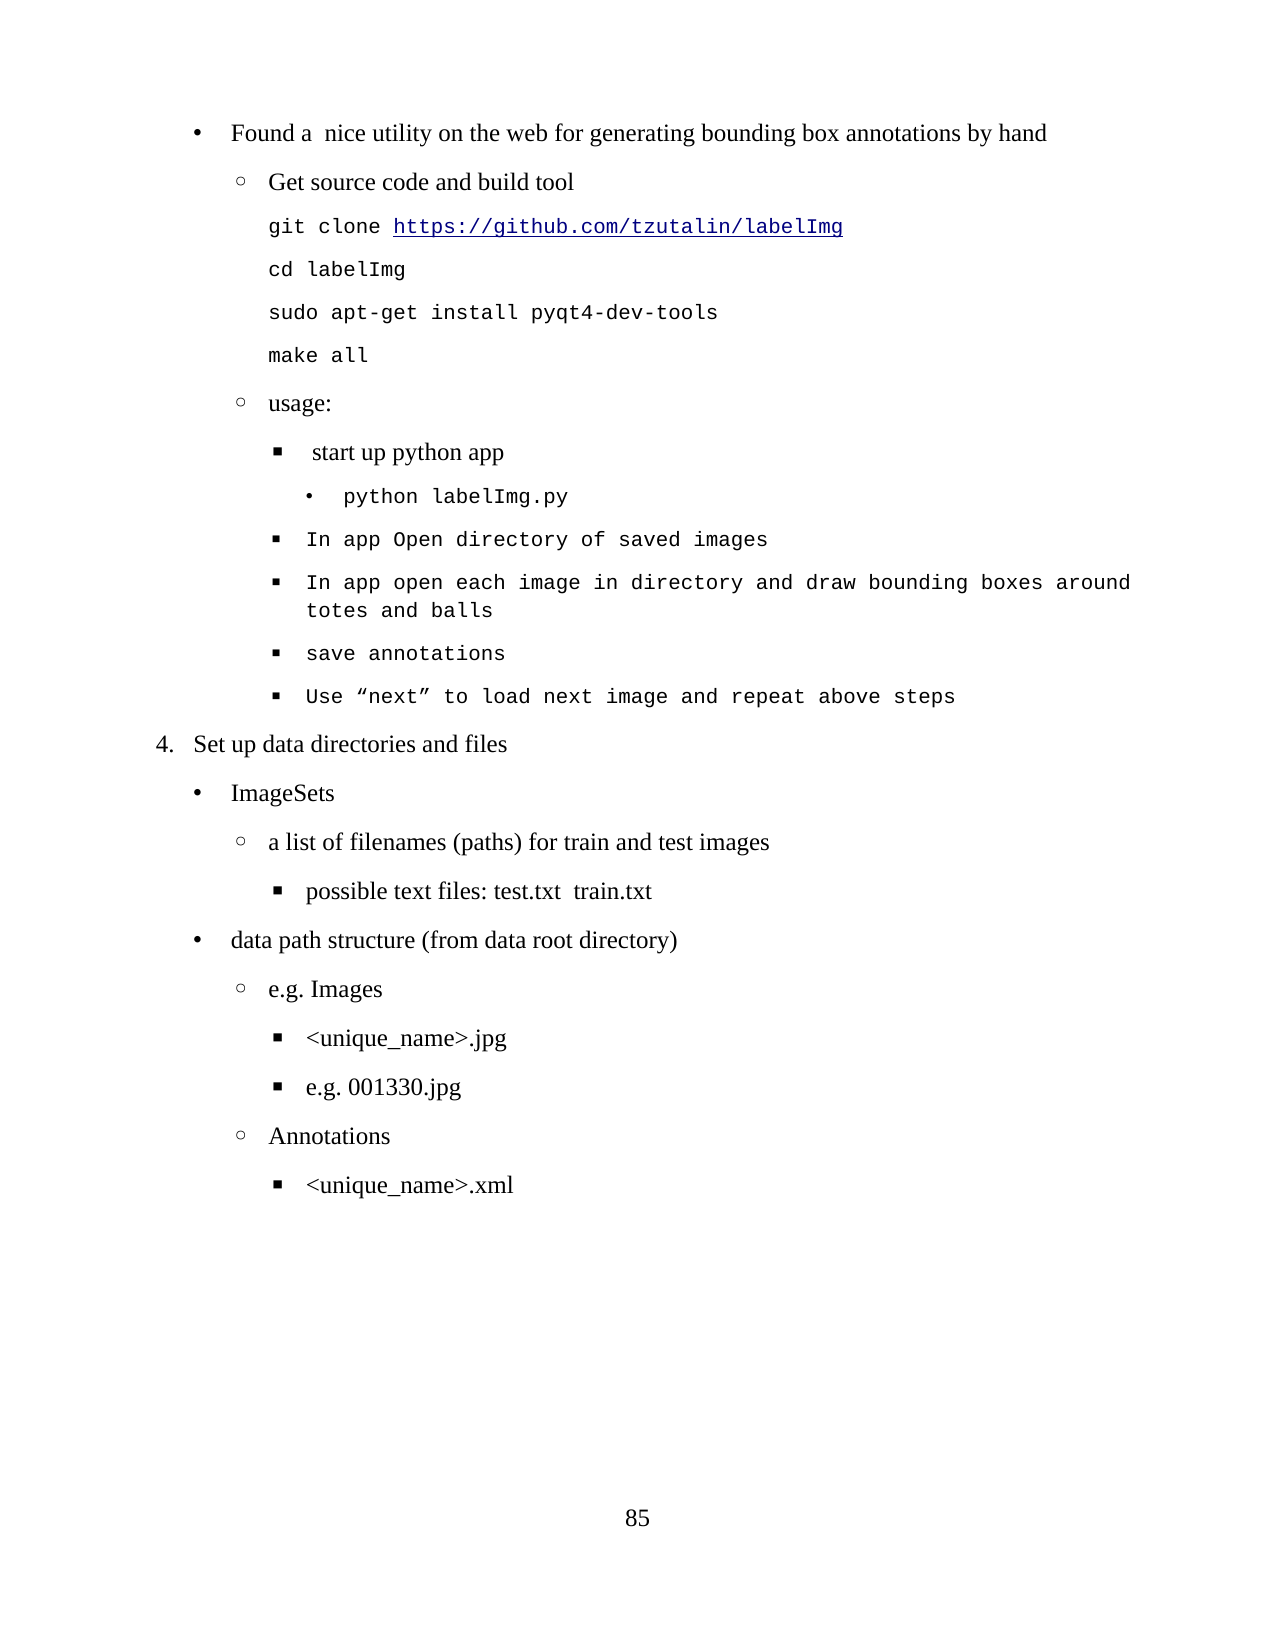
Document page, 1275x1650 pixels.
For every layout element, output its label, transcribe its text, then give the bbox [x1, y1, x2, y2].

list <unique_name>.xml [268, 1171, 1157, 1199]
list python labelImg.py [306, 486, 1157, 510]
text git clone https://github.com/tzutalin/labelImg [268, 216, 1157, 240]
text sudo apt-get install pyqt4-dev-tools [268, 302, 1157, 326]
list e.g. Images [231, 974, 1157, 1003]
list Set up data directories and files [156, 729, 1157, 758]
list data path structure (from data root directory) [193, 925, 1157, 954]
list <unique_name>.jpg [268, 1023, 1157, 1052]
list Annotations [231, 1121, 1157, 1150]
text cd labelImg [268, 259, 1157, 283]
list Use “next” to load next image and repeat above steps [268, 686, 1157, 710]
list save annotations [268, 643, 1157, 667]
list Get source code and build tool [231, 167, 1157, 196]
list In app Open directory of saved images [268, 529, 1157, 553]
list In app open each image in directory and draw bounding boxes around totes and balls [268, 572, 1157, 624]
list Found a nice utility on the web for generating bounding box annotations by hand [193, 118, 1157, 147]
list ImageSets [193, 778, 1157, 807]
text make all [268, 345, 1157, 369]
list e.g. 001330.jpg [268, 1072, 1157, 1101]
list start up python app [268, 437, 1157, 466]
list possible text files: test.txt train.txt [268, 876, 1157, 905]
list a list of filenames (paths) for train and test images [231, 827, 1157, 856]
list usage: [231, 388, 1157, 417]
